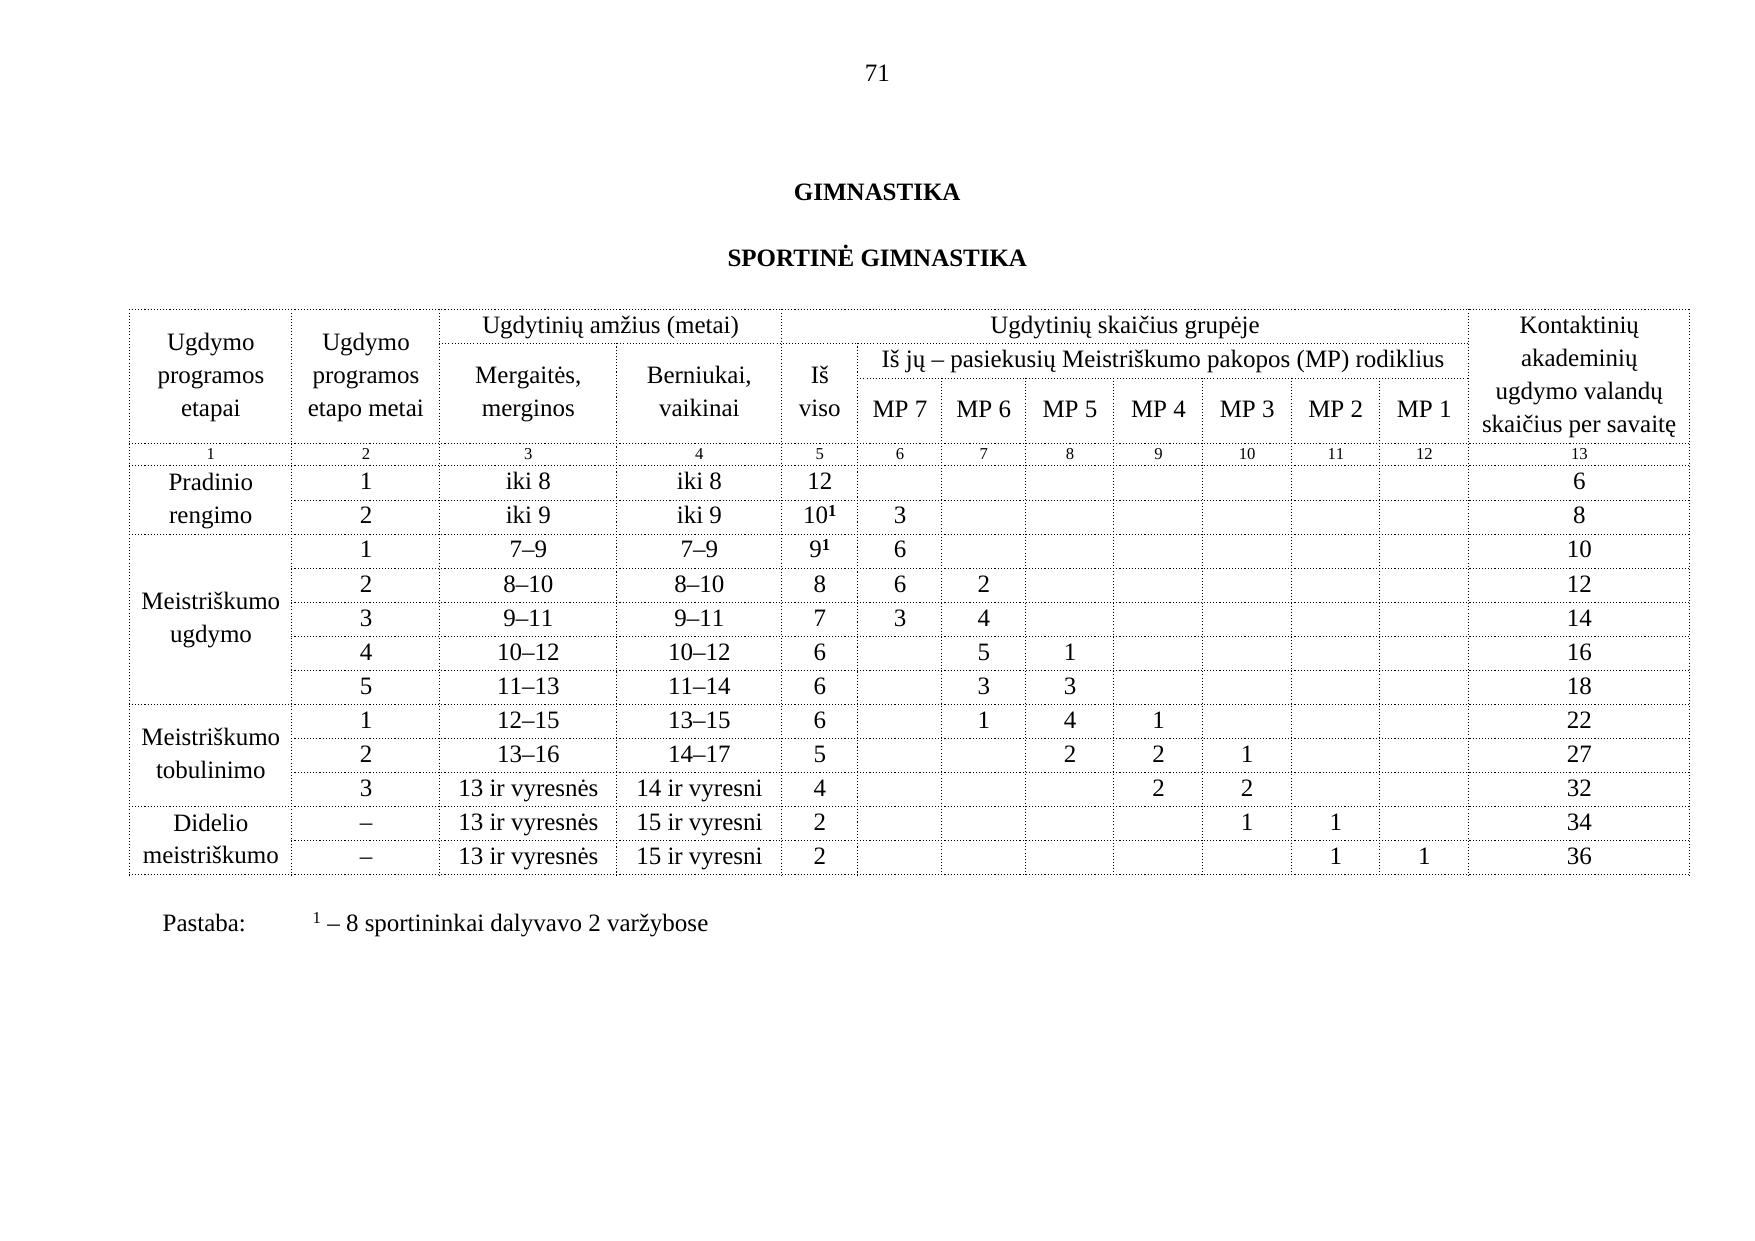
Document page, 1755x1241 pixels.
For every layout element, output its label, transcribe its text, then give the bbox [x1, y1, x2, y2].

table_cell [1025, 500, 1114, 533]
table_cell 1 [1291, 806, 1380, 840]
table_cell [1291, 534, 1380, 568]
table_cell 10–12 [440, 636, 617, 670]
table_cell [1203, 500, 1291, 533]
table_cell Meistriškumo ugdymo [129, 534, 292, 704]
table_cell 7–9 [617, 534, 781, 568]
table_cell 1 [292, 465, 439, 499]
table_cell MP 7 [858, 378, 942, 442]
table_cell [1291, 772, 1380, 806]
table_cell 3 [858, 602, 942, 636]
table_cell 7 [781, 602, 858, 636]
table_cell Iš jų – pasiekusių Meistriškumo pakopos (MP) rodiklius [858, 343, 1468, 377]
table_cell 13 ir vyresnės [440, 806, 617, 840]
table_cell MP 4 [1114, 378, 1203, 442]
table_cell [1203, 636, 1291, 670]
table_cell 6 [1468, 465, 1690, 499]
table_cell [858, 670, 942, 704]
table_cell 10–12 [617, 636, 781, 670]
table_cell [1203, 465, 1291, 499]
text Pastaba: 1 – 8 sportininkai dalyvavo 2 varžybose [162, 908, 1580, 937]
table_cell MP 1 [1380, 378, 1468, 442]
table_cell 9 [1114, 443, 1203, 465]
table_cell MP 2 [1291, 378, 1380, 442]
table_cell 3 [858, 500, 942, 533]
table_cell 22 [1468, 704, 1690, 738]
table_cell 15 ir vyresni [617, 840, 781, 874]
table_cell – [292, 840, 439, 874]
table_cell Mergaitės, merginos [440, 343, 617, 442]
table_cell 1 [1114, 704, 1203, 738]
table_cell [858, 772, 942, 806]
table_cell 11 [1291, 443, 1380, 465]
table_cell 14–17 [617, 738, 781, 772]
table_cell Iš viso [781, 343, 858, 442]
table_cell [1380, 602, 1468, 636]
table_cell 13 ir vyresnės [440, 840, 617, 874]
table_cell 2 [1203, 772, 1291, 806]
table_cell 1 [129, 443, 292, 465]
table_cell 27 [1468, 738, 1690, 772]
table_cell [1025, 568, 1114, 602]
table_cell 2 [292, 443, 439, 465]
table_cell [1025, 534, 1114, 568]
table_cell [1380, 806, 1468, 840]
table_cell 4 [617, 443, 781, 465]
table_cell 12 [1468, 568, 1690, 602]
table_cell [858, 738, 942, 772]
table_cell 1 [1203, 806, 1291, 840]
table_cell [1291, 568, 1380, 602]
table_cell 11–13 [440, 670, 617, 704]
table_cell [1380, 670, 1468, 704]
table_cell [942, 534, 1025, 568]
table_cell 5 [781, 443, 858, 465]
table_cell 4 [781, 772, 858, 806]
table_cell [1025, 465, 1114, 499]
table_cell [942, 772, 1025, 806]
table_cell 91 [781, 534, 858, 568]
table_cell [942, 806, 1025, 840]
table_cell [1203, 670, 1291, 704]
table_cell [1025, 806, 1114, 840]
table_cell 11–14 [617, 670, 781, 704]
table_cell 1 [1380, 840, 1468, 874]
table_cell 2 [1114, 738, 1203, 772]
table_cell [1291, 636, 1380, 670]
table_cell 2 [1025, 738, 1114, 772]
table_cell 2 [1114, 772, 1203, 806]
table_cell 34 [1468, 806, 1690, 840]
table_cell 4 [1025, 704, 1114, 738]
table_cell 101 [781, 500, 858, 533]
table_cell 6 [858, 534, 942, 568]
table_cell 4 [292, 636, 439, 670]
table_cell [1114, 806, 1203, 840]
table_cell 3 [292, 772, 439, 806]
table_cell 9–11 [617, 602, 781, 636]
table_cell [1203, 534, 1291, 568]
table_cell [858, 806, 942, 840]
table_cell [1380, 738, 1468, 772]
text Gimnastika [118, 177, 1636, 206]
table_cell [1380, 568, 1468, 602]
table_cell 14 ir vyresni [617, 772, 781, 806]
table_cell 2 [292, 568, 439, 602]
table_cell 8–10 [440, 568, 617, 602]
table_cell 2 [781, 806, 858, 840]
table_cell 3 [440, 443, 617, 465]
table_cell [858, 465, 942, 499]
table_cell [858, 840, 942, 874]
table_cell [1380, 636, 1468, 670]
table_cell 1 [1203, 738, 1291, 772]
table_cell iki 9 [617, 500, 781, 533]
table_header Ugdytinių amžius (metai) [440, 309, 781, 343]
table_cell [1380, 500, 1468, 533]
table_cell [1380, 772, 1468, 806]
table_cell 4 [942, 602, 1025, 636]
table_cell 5 [781, 738, 858, 772]
table_cell 3 [1025, 670, 1114, 704]
table_cell 12 [781, 465, 858, 499]
table_cell 1 [292, 704, 439, 738]
table_cell [1025, 840, 1114, 874]
table_cell 3 [292, 602, 439, 636]
table_cell Pradinio rengimo [129, 465, 292, 533]
table_header Ugdytinių skaičius grupėje [781, 309, 1468, 343]
table_cell 13 [1468, 443, 1690, 465]
table_cell 6 [781, 636, 858, 670]
table_cell Meistriškumo tobulinimo [129, 704, 292, 806]
table_cell 9–11 [440, 602, 617, 636]
table_cell 2 [292, 738, 439, 772]
table_cell 13–15 [617, 704, 781, 738]
table_cell MP 3 [1203, 378, 1291, 442]
table_cell [858, 636, 942, 670]
table_cell [1114, 568, 1203, 602]
table_cell [1114, 840, 1203, 874]
table_cell 16 [1468, 636, 1690, 670]
table_cell 6 [858, 443, 942, 465]
table_cell 15 ir vyresni [617, 806, 781, 840]
table_cell 32 [1468, 772, 1690, 806]
table_cell [1203, 568, 1291, 602]
table_header Kontaktinių akademinių ugdymo valandų skaičius per savaitę [1468, 309, 1690, 442]
table_cell MP 6 [942, 378, 1025, 442]
table_cell 12 [1380, 443, 1468, 465]
table_cell [1291, 738, 1380, 772]
table_cell [1203, 704, 1291, 738]
table_header Ugdymo programos etapo metai [292, 309, 439, 442]
table_cell [1291, 465, 1380, 499]
table_cell 2 [781, 840, 858, 874]
table_cell [1291, 602, 1380, 636]
table_cell 6 [858, 568, 942, 602]
table_cell [1114, 465, 1203, 499]
table_cell 6 [781, 704, 858, 738]
table_cell [942, 500, 1025, 533]
table_cell [1380, 704, 1468, 738]
table_cell [1114, 602, 1203, 636]
table_cell [1114, 670, 1203, 704]
table_cell 1 [292, 534, 439, 568]
table_cell 14 [1468, 602, 1690, 636]
table_cell iki 8 [617, 465, 781, 499]
table_cell 8–10 [617, 568, 781, 602]
table_cell [1380, 534, 1468, 568]
table_cell 8 [1468, 500, 1690, 533]
table_cell 10 [1203, 443, 1291, 465]
table_cell iki 9 [440, 500, 617, 533]
table_cell Berniukai, vaikinai [617, 343, 781, 442]
table_cell 1 [942, 704, 1025, 738]
table_cell [1291, 500, 1380, 533]
table_cell 8 [781, 568, 858, 602]
table_cell [1025, 602, 1114, 636]
table_cell 12–15 [440, 704, 617, 738]
table_cell [1203, 840, 1291, 874]
table_cell 7–9 [440, 534, 617, 568]
table_cell 2 [292, 500, 439, 533]
text SPORTINĖ GIMNASTIKA [118, 243, 1636, 272]
table_cell 13 ir vyresnės [440, 772, 617, 806]
table_cell [1025, 772, 1114, 806]
table_cell 2 [942, 568, 1025, 602]
table_cell 8 [1025, 443, 1114, 465]
table_cell [1380, 465, 1468, 499]
table_cell [1114, 534, 1203, 568]
table_cell 3 [942, 670, 1025, 704]
table_cell [1203, 602, 1291, 636]
table_cell 18 [1468, 670, 1690, 704]
table_cell [942, 840, 1025, 874]
table_cell 10 [1468, 534, 1690, 568]
table_cell 6 [781, 670, 858, 704]
table_cell [1291, 704, 1380, 738]
table_cell – [292, 806, 439, 840]
table_cell [858, 704, 942, 738]
table_cell 36 [1468, 840, 1690, 874]
table_cell 1 [1291, 840, 1380, 874]
table_cell [942, 738, 1025, 772]
table_cell 1 [1025, 636, 1114, 670]
table_cell MP 5 [1025, 378, 1114, 442]
table_cell 5 [942, 636, 1025, 670]
table_cell [1114, 636, 1203, 670]
table_cell Didelio meistriškumo [129, 806, 292, 874]
table_cell 13–16 [440, 738, 617, 772]
table_cell [1114, 500, 1203, 533]
table_cell [942, 465, 1025, 499]
table_cell [1291, 670, 1380, 704]
table_cell iki 8 [440, 465, 617, 499]
table_header Ugdymo programos etapai [129, 309, 292, 442]
table_cell 7 [942, 443, 1025, 465]
table_cell 5 [292, 670, 439, 704]
